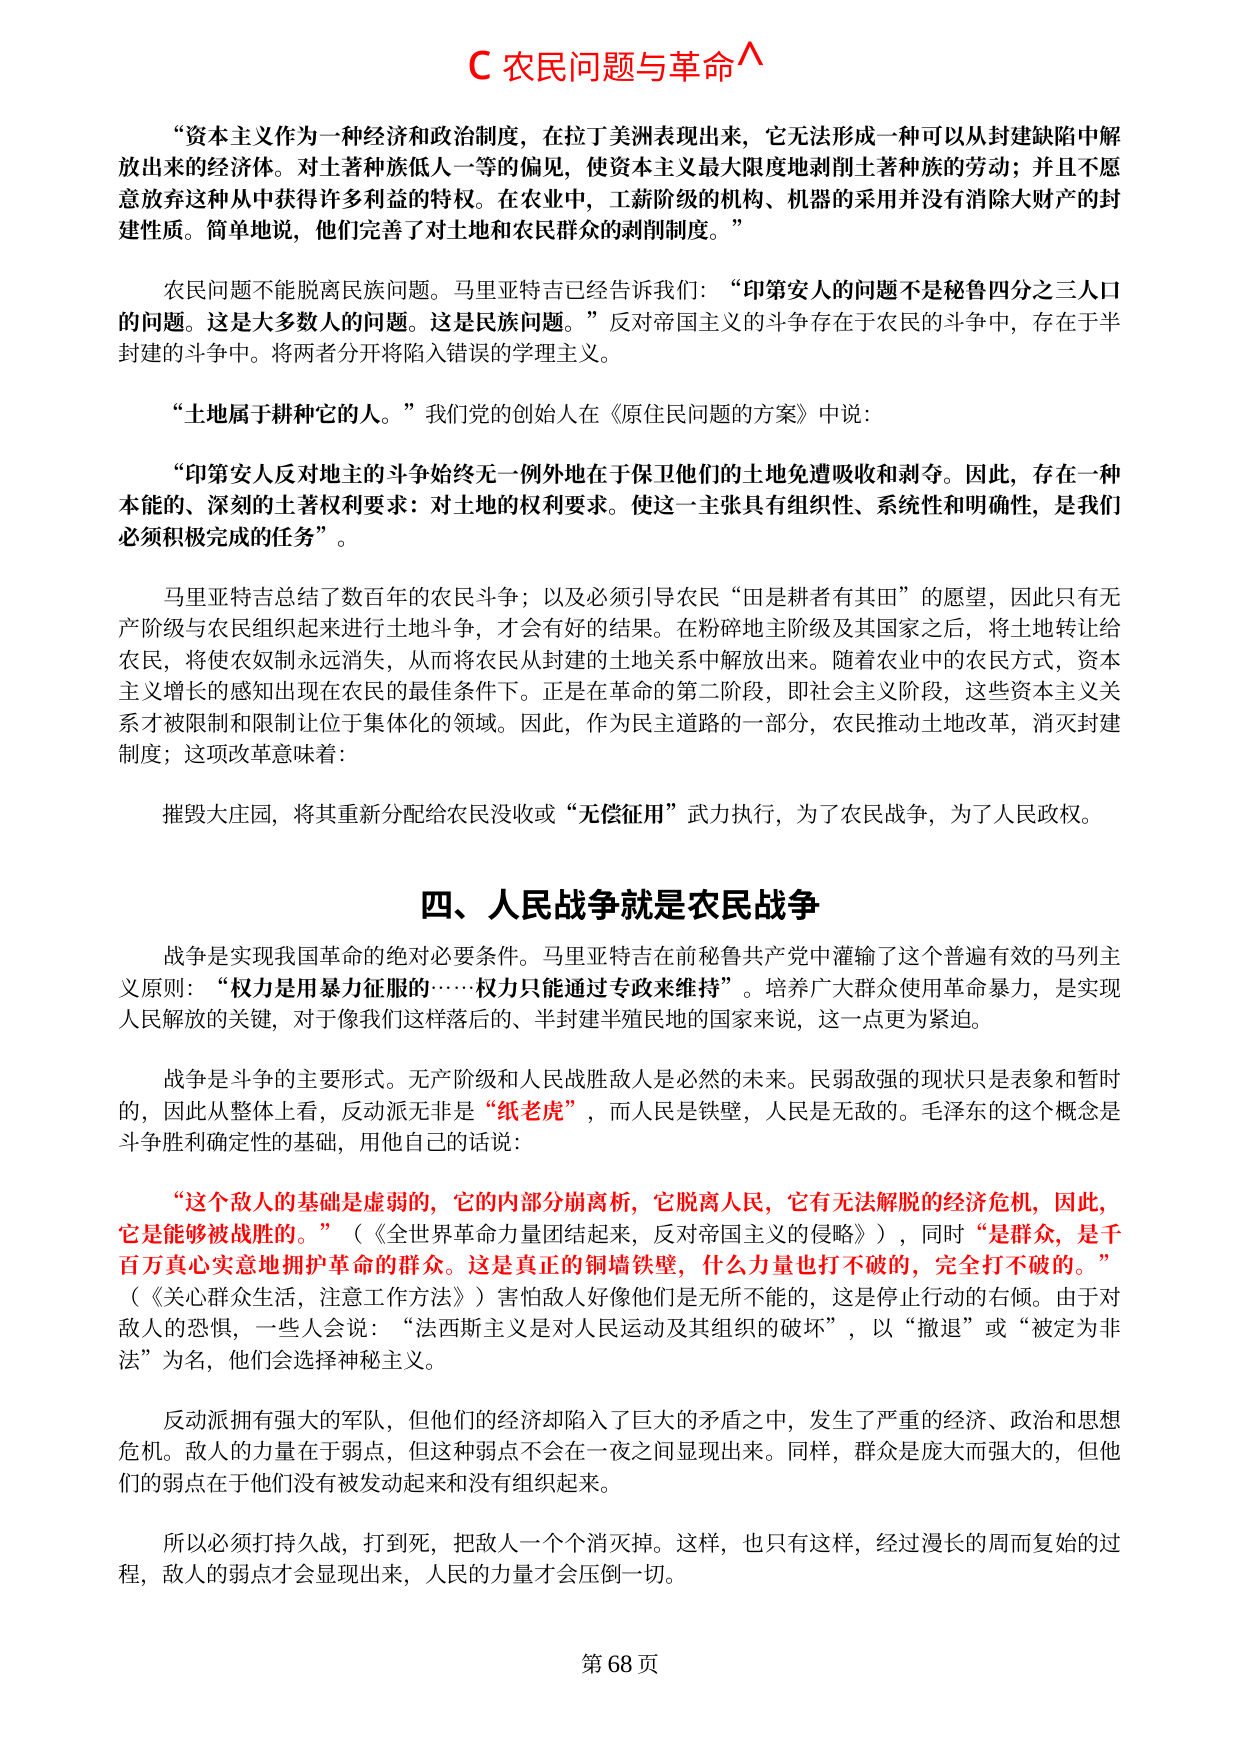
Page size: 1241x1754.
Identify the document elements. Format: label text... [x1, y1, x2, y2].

text “资本主义作为一种经济和政治制度，在拉丁美洲表现出来，它无法形成一种可以从封建缺陷中解放出来的经济体。对土著种族低人一等的偏见，使资本主义最大限度地剥削土著种族的劳动；并且不愿意放弃这种从中获得许多利益的特权。在农业中，工薪阶级的机构、机器的采用并没有消除大财产的封建性质。简单地说，他们完善了对土地和农民群众的剥削制度。” [118, 119, 1122, 245]
text 所以必须打持久战，打到死，把敌人一个个消灭掉。这样，也只有这样，经过漫长的周而复始的过程，敌人的弱点才会显现出来，人民的力量才会压倒一切。 [118, 1526, 1122, 1589]
text “土地属于耕种它的人。”我们党的创始人在《原住民问题的方案》中说： [118, 397, 1122, 428]
subtitle 四、人民战争就是农民战争 [118, 879, 1122, 927]
text “这个敌人的基础是虚弱的，它的内部分崩离析，它脱离人民，它有无法解脱的经济危机，因此，它是能够被战胜的。”（《全世界革命力量团结起来，反对帝国主义的侵略》），同时“是群众，是千百万真心实意地拥护革命的群众。这是真正的铜墙铁壁，什么力量也打不破的，完全打不破的。”（《关心群众生活，注意工作方法》）害怕敌人好像他们是无所不能的，这是停止行动的右倾。由于对敌人的恐惧，一些人会说：“法西斯主义是对人民运动及其组织的破坏”，以“撤退”或“被定为非法”为名，他们会选择神秘主义。 [118, 1186, 1122, 1374]
text 战争是斗争的主要形式。无产阶级和人民战胜敌人是必然的未来。民弱敌强的现状只是表象和暂时的，因此从整体上看，反动派无非是“纸老虎”，而人民是铁壁，人民是无敌的。毛泽东的这个概念是斗争胜利确定性的基础，用他自己的话说： [118, 1062, 1122, 1157]
text “印第安人反对地主的斗争始终无一例外地在于保卫他们的土地免遭吸收和剥夺。因此，存在一种本能的、深刻的土著权利要求：对土地的权利要求。使这一主张具有组织性、系统性和明确性，是我们必须积极完成的任务”。 [118, 457, 1122, 551]
text 农民问题不能脱离民族问题。马里亚特吉已经告诉我们：“印第安人的问题不是秘鲁四分之三人口的问题。这是大多数人的问题。这是民族问题。”反对帝国主义的斗争存在于农民的斗争中，存在于半封建的斗争中。将两者分开将陷入错误的学理主义。 [118, 274, 1122, 368]
text 马里亚特吉总结了数百年的农民斗争；以及必须引导农民“田是耕者有其田”的愿望，因此只有无产阶级与农民组织起来进行土地斗争，才会有好的结果。在粉碎地主阶级及其国家之后，将土地转让给农民，将使农奴制永远消失，从而将农民从封建的土地关系中解放出来。随着农业中的农民方式，资本主义增长的感知出现在农民的最佳条件下。正是在革命的第二阶段，即社会主义阶段，这些资本主义关系才被限制和限制让位于集体化的领域。因此，作为民主道路的一部分，农民推动土地改革，消灭封建制度；这项改革意味着： [118, 580, 1122, 769]
text 反动派拥有强大的军队，但他们的经济却陷入了巨大的矛盾之中，发生了严重的经济、政治和思想危机。敌人的力量在于弱点，但这种弱点不会在一夜之间显现出来。同样，群众是庞大而强大的，但他们的弱点在于他们没有被发动起来和没有组织起来。 [118, 1403, 1122, 1497]
text 战争是实现我国革命的绝对必要条件。马里亚特吉在前秘鲁共产党中灌输了这个普遍有效的马列主义原则：“权力是用暴力征服的……权力只能通过专政来维持”。培养广大群众使用革命暴力，是实现人民解放的关键，对于像我们这样落后的、半封建半殖民地的国家来说，这一点更为紧迫。 [118, 939, 1122, 1034]
text 摧毁大庄园，将其重新分配给农民没收或“无偿征用”武力执行，为了农民战争，为了人民政权。 [118, 798, 1122, 829]
